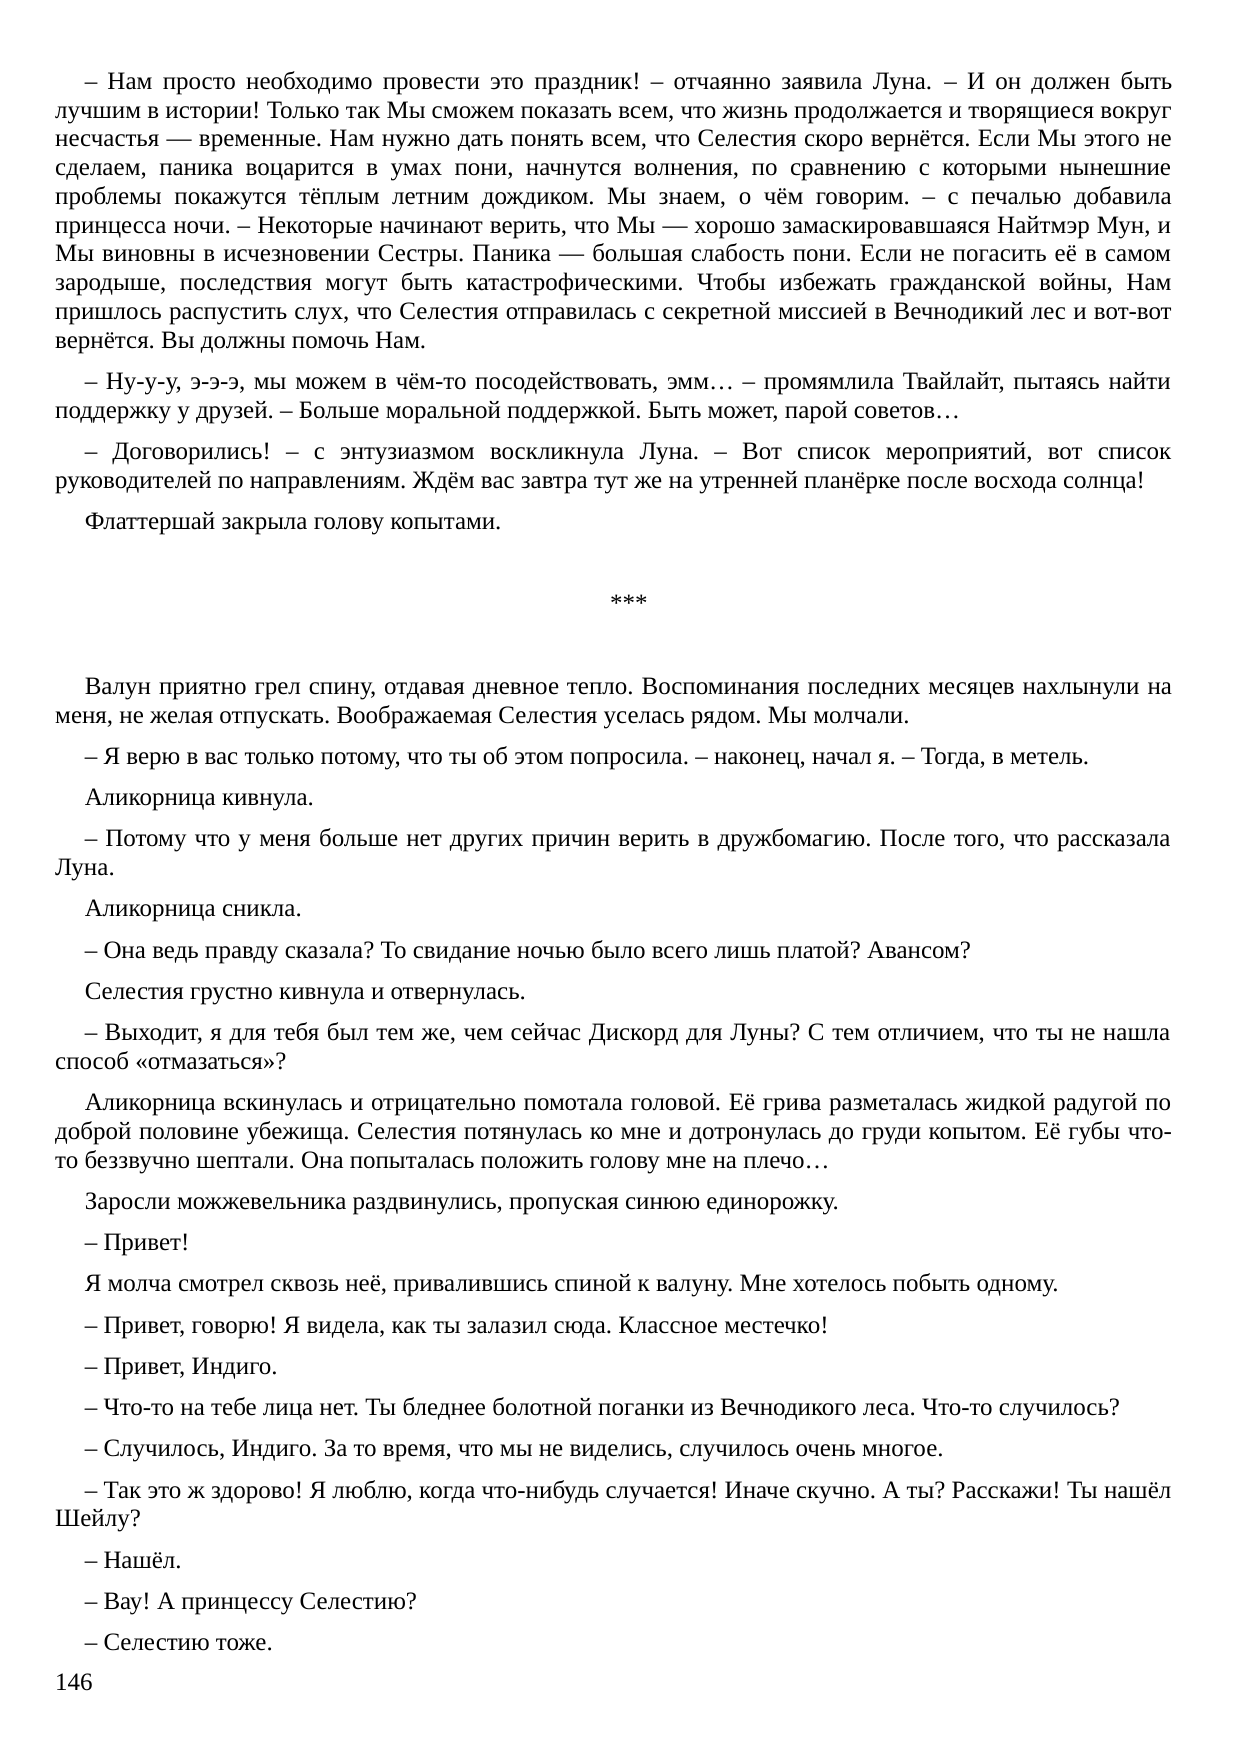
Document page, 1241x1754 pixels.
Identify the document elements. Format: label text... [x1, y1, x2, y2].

text Валун приятно грел спину, отдавая дневное тепло. Воспоминания последних месяцев нахлынули на меня, не желая отпускать. Воображаемая Селестия уселась рядом. Мы молчали. [55, 671, 1173, 728]
text Аликорница сникла. [55, 893, 1173, 922]
text – Привет, говорю! Я видела, как ты залазил сюда. Классное местечко! [55, 1310, 1173, 1338]
text Селестия грустно кивнула и отвернулась. [55, 976, 1173, 1005]
text Я молча смотрел сквозь неё, привалившись спиной к валуну. Мне хотелось побыть одному. [55, 1268, 1173, 1297]
text – Так это ж здорово! Я люблю, когда что-нибудь случается! Иначе скучно. А ты? Расскажи! Ты нашёл Шейлу? [55, 1475, 1173, 1532]
text – Что-то на тебе лица нет. Ты бледнее болотной поганки из Вечнодикого леса. Что-то случилось? [55, 1392, 1173, 1421]
text – Она ведь правду сказала? То свидание ночью было всего лишь платой? Авансом? [55, 935, 1173, 963]
text Аликорница вскинулась и отрицательно помотала головой. Её грива разметалась жидкой радугой по доброй половине убежища. Селестия потянулась ко мне и дотронулась до груди копытом. Её губы что-то беззвучно шептали. Она попыталась положить голову мне на плечо… [55, 1087, 1173, 1173]
text *** [55, 588, 1173, 617]
text – Селестию тоже. [55, 1627, 1173, 1656]
text – Ну-у-у, э-э-э, мы можем в чём-то посодействовать, эмм… – промямлила Твайлайт, пытаясь найти поддержку у друзей. – Больше моральной поддержкой. Быть может, парой советов… [55, 366, 1173, 423]
text – Нам просто необходимо провести это праздник! – отчаянно заявила Луна. – И он должен быть лучшим в истории! Только так Мы сможем показать всем, что жизнь продолжается и творящиеся вокруг несчастья — временные. Нам нужно дать понять всем, что Селестия скоро вернётся. Если Мы этого не сделаем, паника воцарится в умах пони, начнутся волнения, по сравнению с которыми нынешние проблемы покажутся тёплым летним дождиком. Мы знаем, о чём говорим. – с печалью добавила принцесса ночи. – Некоторые начинают верить, что Мы — хорошо замаскировавшаяся Найтмэр Мун, и Мы виновны в исчезновении Сестры. Паника — большая слабость пони. Если не погасить её в самом зародыше, последствия могут быть катастрофическими. Чтобы избежать гражданской войны, Нам пришлось распустить слух, что Селестия отправилась с секретной миссией в Вечнодикий лес и вот-вот вернётся. Вы должны помочь Нам. [55, 66, 1173, 353]
text – Я верю в вас только потому, что ты об этом попросила. – наконец, начал я. – Тогда, в метель. [55, 741, 1173, 770]
text – Нашёл. [55, 1545, 1173, 1573]
text – Выходит, я для тебя был тем же, чем сейчас Дискорд для Луны? С тем отличием, что ты не нашла способ «отмазаться»? [55, 1017, 1173, 1075]
text – Вау! А принцессу Селестию? [55, 1586, 1173, 1615]
text Аликорница кивнула. [55, 782, 1173, 811]
text – Привет! [55, 1227, 1173, 1256]
text – Договорились! – с энтузиазмом воскликнула Луна. – Вот список мероприятий, вот список руководителей по направлениям. Ждём вас завтра тут же на утренней планёрке после восхода солнца! [55, 436, 1173, 493]
text Заросли можжевельника раздвинулись, пропуская синюю единорожку. [55, 1186, 1173, 1215]
text – Потому что у меня больше нет других причин верить в дружбомагию. После того, что рассказала Луна. [55, 823, 1173, 881]
text – Случилось, Индиго. За то время, что мы не виделись, случилось очень многое. [55, 1433, 1173, 1462]
text – Привет, Индиго. [55, 1351, 1173, 1380]
text Флаттершай закрыла голову копытами. [55, 506, 1173, 535]
